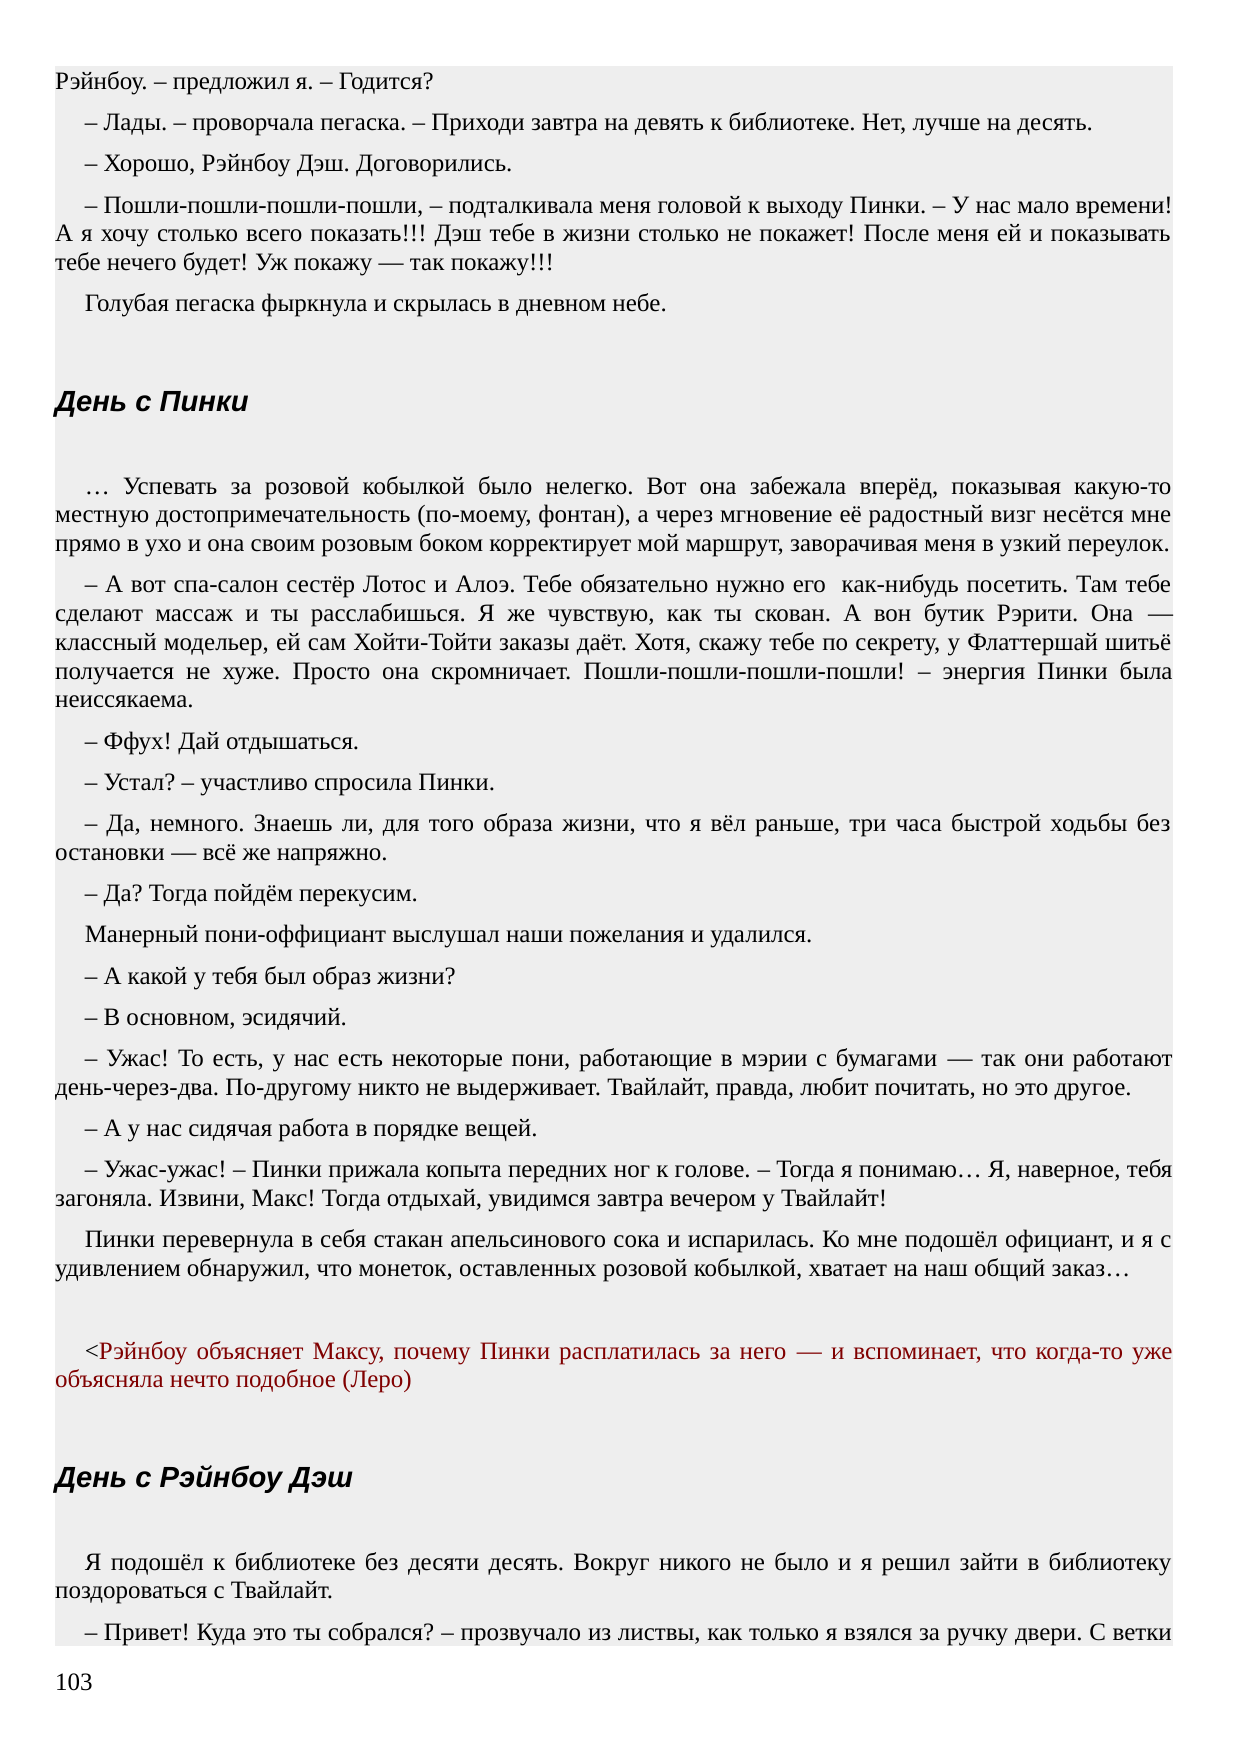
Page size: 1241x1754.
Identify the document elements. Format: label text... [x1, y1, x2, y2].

text … Успевать за розовой кобылкой было нелегко. Вот она забежала вперёд, показывая какую-то местную достопримечательность (по-моему, фонтан), а через мгновение её радостный визг несётся мне прямо в ухо и она своим розовым боком корректирует мой маршрут, заворачивая меня в узкий переулок. [55, 471, 1173, 557]
text Я подошёл к библиотеке без десяти десять. Вокруг никого не было и я решил зайти в библиотеку поздороваться с Твайлайт. [55, 1547, 1173, 1604]
text Пинки перевернула в себя стакан апельсинового сока и испарилась. Ко мне подошёл официант, и я с удивлением обнаружил, что монеток, оставленных розовой кобылкой, хватает на наш общий заказ… [55, 1224, 1173, 1282]
text – Ффух! Дай отдышаться. [55, 726, 1173, 754]
text – А вот спа-салон сестёр Лотос и Алоэ. Тебе обязательно нужно его как-нибудь посетить. Там тебе сделают массаж и ты расслабишься. Я же чувствую, как ты скован. А вон бутик Рэрити. Она — классный модельер, ей сам Хойти-Тойти заказы даёт. Хотя, скажу тебе по секрету, у Флаттершай шитьё получается не хуже. Просто она скромничает. Пошли-пошли-пошли-пошли! – энергия Пинки была неиссякаема. [55, 569, 1173, 713]
text – Привет! Куда это ты собрался? – прозвучало из листвы, как только я взялся за ручку двери. С ветки [55, 1617, 1173, 1646]
text – Лады. – проворчала пегаска. – Приходи завтра на девять к библиотеке. Нет, лучше на десять. [55, 107, 1173, 136]
text – Да? Тогда пойдём перекусим. [55, 878, 1173, 907]
text – Да, немного. Знаешь ли, для того образа жизни, что я вёл раньше, три часа быстрой ходьбы без остановки — всё же напряжно. [55, 808, 1173, 866]
text – А у нас сидячая работа в порядке вещей. [55, 1113, 1173, 1142]
text Голубая пегаска фыркнула и скрылась в дневном небе. [55, 288, 1173, 317]
text Рэйнбоу. – предложил я. – Годится? [55, 66, 1173, 95]
text – Ужас! То есть, у нас есть некоторые пони, работающие в мэрии с бумагами — так они работают день-через-два. По-другому никто не выдерживает. Твайлайт, правда, любит почитать, но это другое. [55, 1043, 1173, 1101]
text – В основном, эсидячий. [55, 1002, 1173, 1031]
text – А какой у тебя был образ жизни? [55, 961, 1173, 989]
subtitle День с Пинки [55, 383, 1173, 417]
text Манерный пони-оффициант выслушал наши пожелания и удалился. [55, 919, 1173, 948]
text – Устал? – участливо спросила Пинки. [55, 767, 1173, 796]
text <Рэйнбоу объясняет Максу, почему Пинки расплатилась за него — и вспоминает, что когда-то уже объясняла нечто подобное (Леро) [55, 1336, 1173, 1393]
text – Хорошо, Рэйнбоу Дэш. Договорились. [55, 148, 1173, 177]
subtitle День с Рэйнбоу Дэш [55, 1459, 1173, 1493]
text – Пошли-пошли-пошли-пошли, – подталкивала меня головой к выходу Пинки. – У нас мало времени! А я хочу столько всего показать!!! Дэш тебе в жизни столько не покажет! После меня ей и показывать тебе нечего будет! Уж покажу — так покажу!!! [55, 190, 1173, 276]
text – Ужас-ужас! – Пинки прижала копыта передних ног к голове. – Тогда я понимаю… Я, наверное, тебя загоняла. Извини, Макс! Тогда отдыхай, увидимся завтра вечером у Твайлайт! [55, 1154, 1173, 1212]
